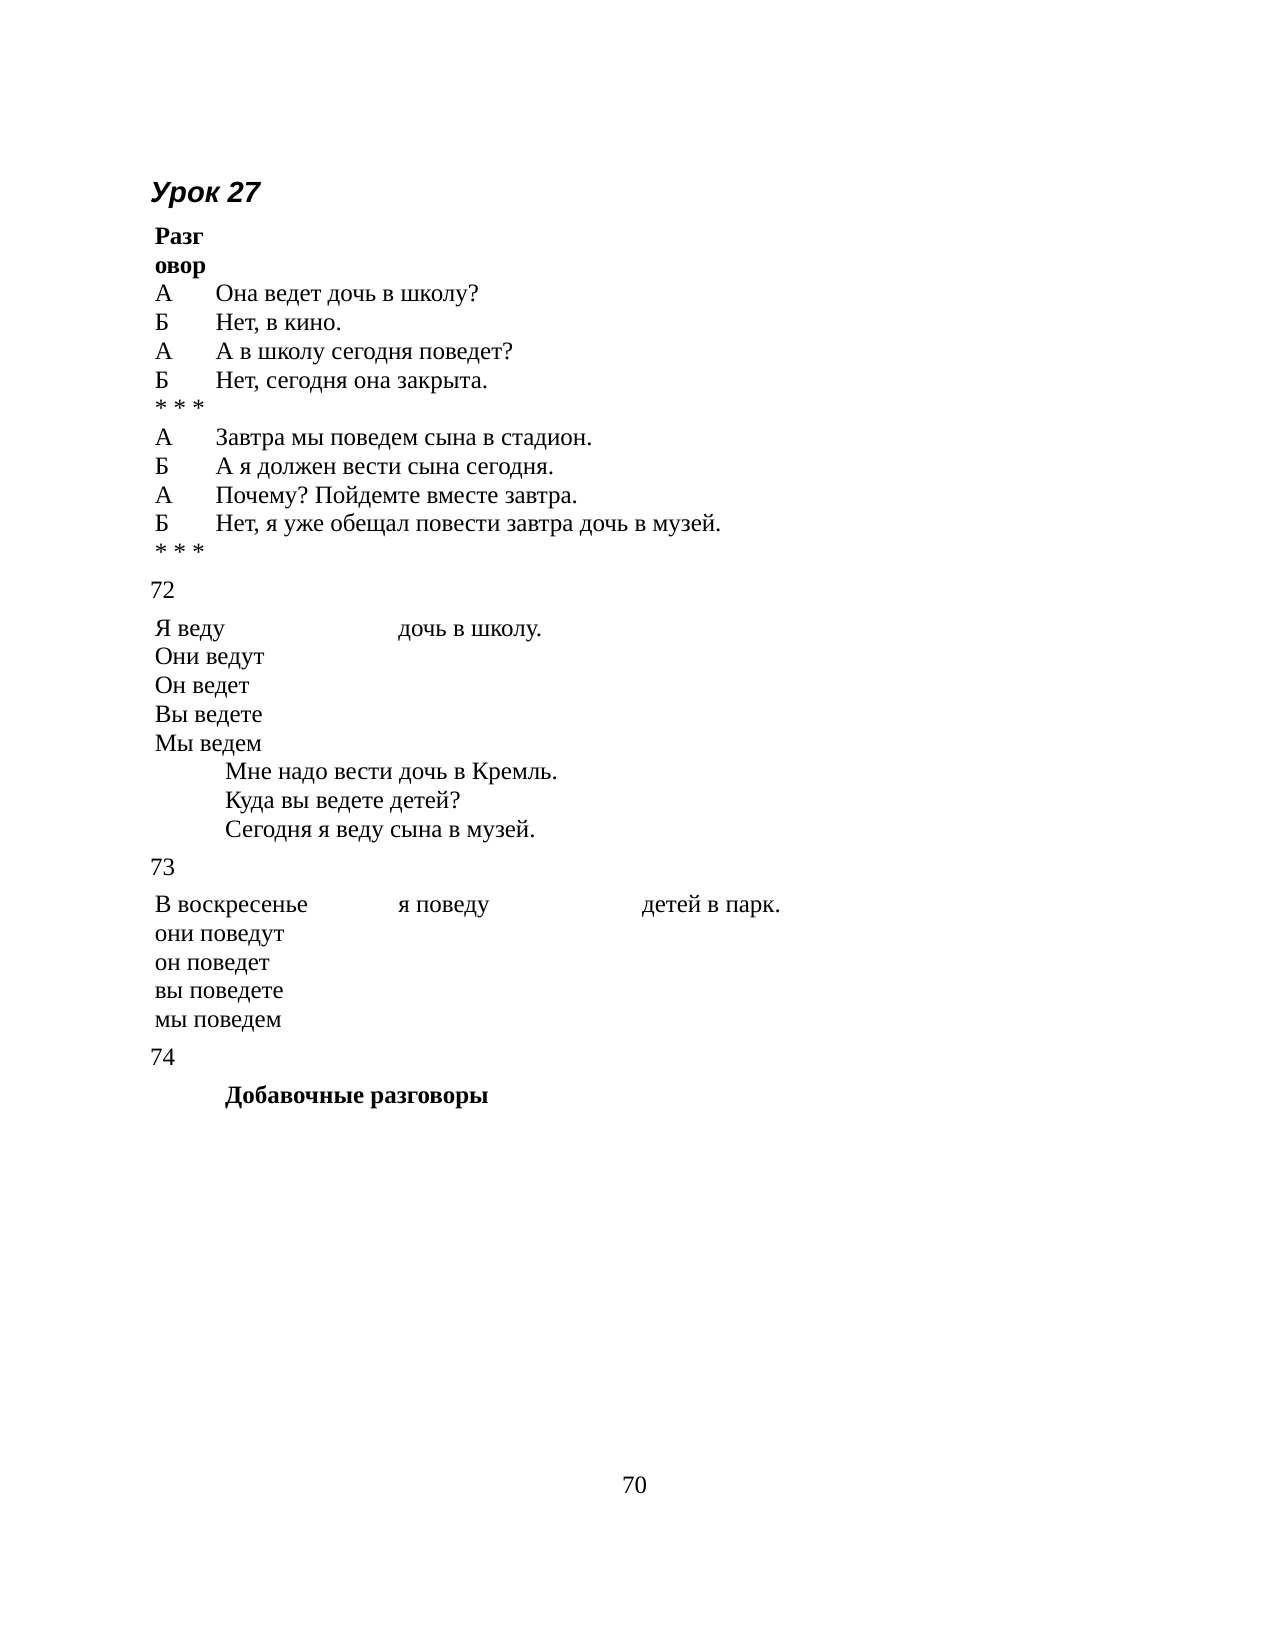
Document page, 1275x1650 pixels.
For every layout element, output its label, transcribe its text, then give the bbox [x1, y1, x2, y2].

table_cell * * * [150, 394, 211, 422]
text Добавочные разговоры [225, 1080, 1125, 1108]
table_cell мы поведем [150, 1004, 394, 1033]
table_cell Завтра мы поведем сына в стадион. [211, 422, 1125, 451]
table_cell [211, 394, 1125, 422]
table_cell Они ведут [150, 641, 394, 670]
table_cell [394, 670, 1125, 699]
table_header Разговор [150, 221, 211, 278]
table_cell [211, 537, 1125, 566]
table_cell Вы ведете [150, 699, 394, 728]
table_cell Он ведет [150, 670, 394, 699]
table_cell он поведет [150, 947, 394, 976]
table_header [211, 221, 1125, 278]
table_cell A [150, 336, 211, 365]
table_header В воскресенье [150, 889, 394, 918]
text Куда вы ведете детей? [225, 785, 1125, 814]
table_header детей в парк. [638, 889, 1125, 918]
table_cell [394, 918, 1125, 947]
table_cell [394, 976, 1125, 1004]
text Сегодня я веду сына в музей. [225, 814, 1125, 843]
table_cell Почему? Пойдемте вместе завтра. [211, 480, 1125, 508]
table_cell Б [150, 307, 211, 336]
subtitle Урок 27 [150, 175, 1125, 208]
table_cell [394, 1004, 1125, 1033]
text Мне надо вести дочь в Кремль. [225, 756, 1125, 785]
table_cell A [150, 422, 211, 451]
table_cell А в школу сегодня поведет? [211, 336, 1125, 365]
text 74 [150, 1042, 1125, 1071]
table_cell [394, 728, 1125, 756]
table_cell Б [150, 365, 211, 393]
table_cell [394, 641, 1125, 670]
table_cell А я должен вести сына сегодня. [211, 451, 1125, 480]
table_cell вы поведете [150, 976, 394, 1004]
table_cell Нет, в кино. [211, 307, 1125, 336]
text 72 [150, 575, 1125, 604]
table_cell [394, 699, 1125, 728]
table_cell * * * [150, 537, 211, 566]
table_cell Б [150, 451, 211, 480]
table_header дочь в школу. [394, 613, 1125, 641]
table_cell Мы ведем [150, 728, 394, 756]
text 73 [150, 852, 1125, 880]
table_cell они поведут [150, 918, 394, 947]
table_header я поведу [394, 889, 637, 918]
table_cell Она ведет дочь в школу? [211, 279, 1125, 307]
table_header Я веду [150, 613, 394, 641]
table_cell Нет, сегодня она закрыта. [211, 365, 1125, 393]
table_cell [394, 947, 1125, 976]
table_cell A [150, 279, 211, 307]
table_cell Б [150, 509, 211, 537]
table_cell Нет, я уже обещал повести завтра дочь в музей. [211, 509, 1125, 537]
table_cell A [150, 480, 211, 508]
